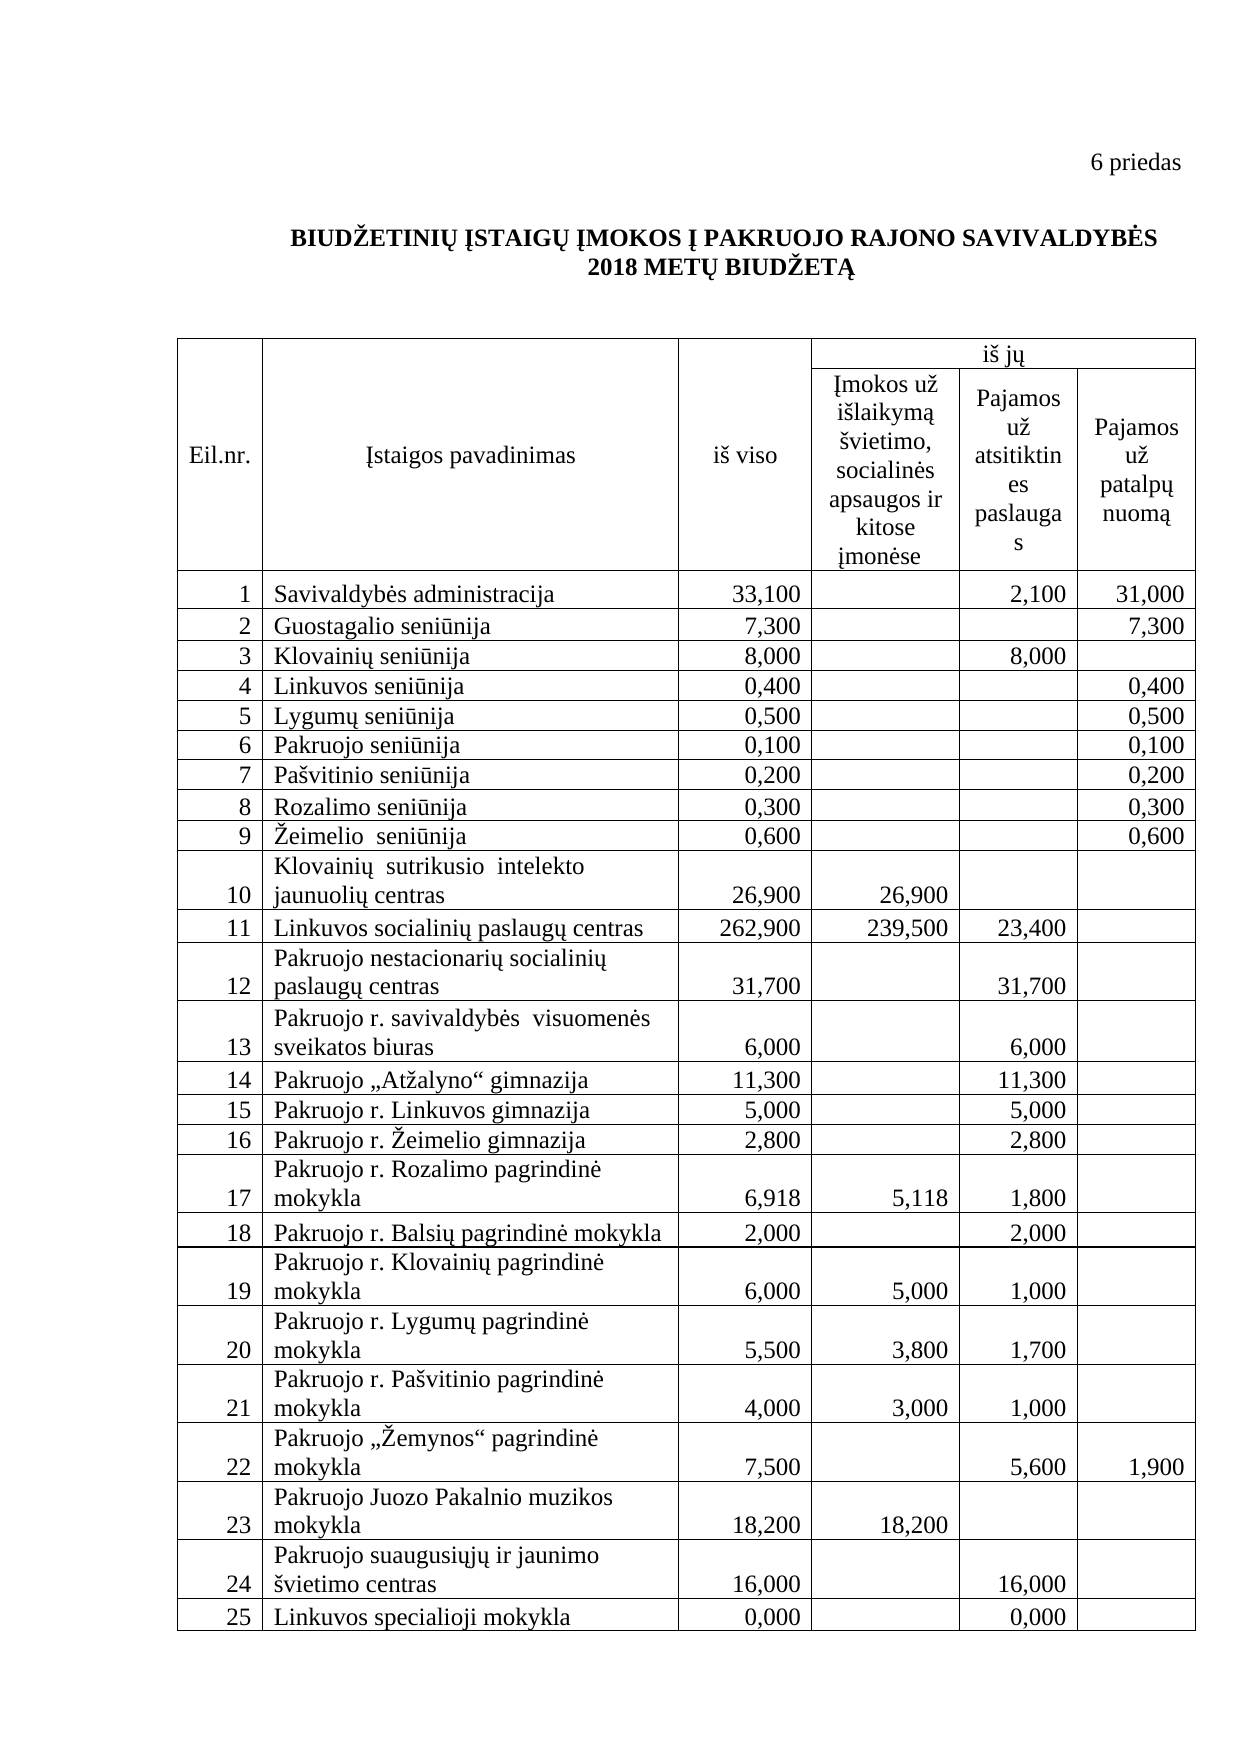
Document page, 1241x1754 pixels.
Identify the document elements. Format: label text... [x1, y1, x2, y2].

table_cell 5 [178, 701, 262, 729]
table_cell 2,000 [679, 1213, 811, 1246]
table_cell 2 [178, 609, 262, 640]
table_cell 16,000 [960, 1540, 1077, 1598]
table_cell Pakruojo r. Klovainių pagrindinė mokykla [263, 1248, 678, 1305]
table_cell Pajamos už atsitiktines paslaugas [960, 369, 1077, 570]
text 6 priedas [177, 147, 1181, 176]
table_cell 18,200 [812, 1482, 959, 1539]
table_header BIUDŽETINIŲ ĮSTAIGŲ ĮMOKOS Į PAKRUOJO RAJONO SAVIVALDYBĖS 2018 METŲ BIUDŽETĄ [268, 204, 1180, 280]
table_cell 23 [178, 1482, 262, 1539]
table_cell [1078, 1155, 1195, 1212]
table_cell 2,000 [960, 1213, 1077, 1246]
table_cell 5,000 [960, 1095, 1077, 1124]
table_cell Pakruojo r. Balsių pagrindinė mokykla [263, 1213, 678, 1246]
table_cell 26,900 [812, 851, 959, 909]
table_cell [1078, 1540, 1195, 1598]
table_cell 0,100 [1078, 731, 1195, 759]
table_cell Linkuvos specialioji mokykla [263, 1599, 678, 1630]
table_header Eil.nr. [178, 339, 262, 570]
table_cell [1078, 1248, 1195, 1305]
table_cell 239,500 [812, 910, 959, 942]
table_cell [960, 851, 1077, 909]
table_cell Guostagalio seniūnija [263, 609, 678, 640]
table_cell 17 [178, 1155, 262, 1212]
table_header Įstaigos pavadinimas [263, 339, 678, 570]
table_cell [812, 1095, 959, 1124]
table_cell 2,800 [679, 1125, 811, 1153]
table_header [189, 204, 268, 280]
table_cell 7,300 [679, 609, 811, 640]
table_cell [1078, 851, 1195, 909]
table_cell Linkuvos socialinių paslaugų centras [263, 910, 678, 942]
table_cell [812, 641, 959, 670]
table_cell 4,000 [679, 1365, 811, 1422]
table_cell 1,700 [960, 1306, 1077, 1363]
table_cell 0,500 [1078, 701, 1195, 729]
table_cell 7,300 [1078, 609, 1195, 640]
table_cell 262,900 [679, 910, 811, 942]
table_cell Lygumų seniūnija [263, 701, 678, 729]
table_cell 3 [178, 641, 262, 670]
table_cell 24 [178, 1540, 262, 1598]
table_cell [960, 731, 1077, 759]
table_cell [960, 671, 1077, 700]
table_cell 3,000 [812, 1365, 959, 1422]
table_cell 20 [178, 1306, 262, 1363]
table_cell 12 [178, 943, 262, 1000]
table_cell Pašvitinio seniūnija [263, 760, 678, 789]
table_cell 31,700 [960, 943, 1077, 1000]
table_cell [812, 1540, 959, 1598]
table_cell Klovainių seniūnija [263, 641, 678, 670]
table_cell [1078, 943, 1195, 1000]
table_cell 14 [178, 1062, 262, 1094]
table_cell 5,118 [812, 1155, 959, 1212]
table_cell 23,400 [960, 910, 1077, 942]
table_cell 5,000 [679, 1095, 811, 1124]
table_cell 6 [178, 731, 262, 759]
table_cell Pakruojo „Atžalyno“ gimnazija [263, 1062, 678, 1094]
table_cell 33,100 [679, 571, 811, 607]
table_cell [960, 1482, 1077, 1539]
table_cell 6,000 [679, 1248, 811, 1305]
table_cell 0,600 [1078, 821, 1195, 850]
table_cell [1078, 1095, 1195, 1124]
table_cell 13 [178, 1001, 262, 1061]
table_cell Linkuvos seniūnija [263, 671, 678, 700]
table_cell 8,000 [679, 641, 811, 670]
table_cell 18,200 [679, 1482, 811, 1539]
table_cell Pakruojo suaugusiųjų ir jaunimo švietimo centras [263, 1540, 678, 1598]
table_cell 18 [178, 1213, 262, 1246]
table_cell [1078, 1306, 1195, 1363]
table_cell 5,000 [812, 1248, 959, 1305]
table_cell 1,800 [960, 1155, 1077, 1212]
table_cell [1078, 1599, 1195, 1630]
table_cell 2,800 [960, 1125, 1077, 1153]
table_cell Žeimelio seniūnija [263, 821, 678, 850]
table_cell 0,100 [679, 731, 811, 759]
table_cell 7 [178, 760, 262, 789]
table_cell Įmokos už išlaikymą švietimo, socialinės apsaugos ir kitose įmonėse [812, 369, 959, 570]
table_cell [1078, 1213, 1195, 1246]
table_cell 1,900 [1078, 1423, 1195, 1481]
table_cell Pakruojo nestacionarių socialinių paslaugų centras [263, 943, 678, 1000]
table_cell [1078, 1062, 1195, 1094]
table_cell 15 [178, 1095, 262, 1124]
table_cell Pakruojo r. Linkuvos gimnazija [263, 1095, 678, 1124]
table_cell 1 [178, 571, 262, 607]
table_cell [960, 790, 1077, 820]
table_cell Pakruojo r. Pašvitinio pagrindinė mokykla [263, 1365, 678, 1422]
table_cell 0,000 [679, 1599, 811, 1630]
table_cell 0,300 [679, 790, 811, 820]
table_cell 6,918 [679, 1155, 811, 1212]
table_cell 22 [178, 1423, 262, 1481]
table_cell 0,600 [679, 821, 811, 850]
table_cell Rozalimo seniūnija [263, 790, 678, 820]
table_cell [812, 731, 959, 759]
table_cell [960, 701, 1077, 729]
table_cell 5,600 [960, 1423, 1077, 1481]
table_cell [1078, 1365, 1195, 1422]
table_cell 8,000 [960, 641, 1077, 670]
table_cell 0,200 [1078, 760, 1195, 789]
table_cell [1078, 1001, 1195, 1061]
table_cell 4 [178, 671, 262, 700]
table_cell 21 [178, 1365, 262, 1422]
table_cell [960, 609, 1077, 640]
table_cell [812, 701, 959, 729]
table_cell [812, 790, 959, 820]
table_cell Pakruojo r. Žeimelio gimnazija [263, 1125, 678, 1153]
table_header iš viso [679, 339, 811, 570]
table_cell [812, 1423, 959, 1481]
table_cell 3,800 [812, 1306, 959, 1363]
table_cell [812, 571, 959, 607]
table_cell [812, 943, 959, 1000]
table_cell 6,000 [960, 1001, 1077, 1061]
table_cell Pakruojo r. Lygumų pagrindinė mokykla [263, 1306, 678, 1363]
table_cell 7,500 [679, 1423, 811, 1481]
table_cell 31,000 [1078, 571, 1195, 607]
table_cell [812, 1599, 959, 1630]
table_cell 1,000 [960, 1248, 1077, 1305]
table_cell [1078, 641, 1195, 670]
table_cell 6,000 [679, 1001, 811, 1061]
table_cell 1,000 [960, 1365, 1077, 1422]
table_cell Pakruojo r. savivaldybės visuomenės sveikatos biuras [263, 1001, 678, 1061]
table_cell [1078, 910, 1195, 942]
table_header iš jų [812, 339, 1195, 368]
table_cell 0,400 [1078, 671, 1195, 700]
table_cell Klovainių sutrikusio intelekto jaunuolių centras [263, 851, 678, 909]
table_cell 5,500 [679, 1306, 811, 1363]
table_cell 25 [178, 1599, 262, 1630]
table_cell [812, 760, 959, 789]
table_cell 0,000 [960, 1599, 1077, 1630]
table_cell [812, 1062, 959, 1094]
table_cell 19 [178, 1248, 262, 1305]
table_cell 11,300 [960, 1062, 1077, 1094]
table_cell 16,000 [679, 1540, 811, 1598]
table_cell [812, 671, 959, 700]
table_cell 10 [178, 851, 262, 909]
table_cell Pakruojo r. Rozalimo pagrindinė mokykla [263, 1155, 678, 1212]
table_cell 11 [178, 910, 262, 942]
table_cell Pakruojo Juozo Pakalnio muzikos mokykla [263, 1482, 678, 1539]
table_cell 0,300 [1078, 790, 1195, 820]
table_cell 2,100 [960, 571, 1077, 607]
table_cell 11,300 [679, 1062, 811, 1094]
table_cell 16 [178, 1125, 262, 1153]
table_cell [812, 1213, 959, 1246]
table_cell [1078, 1125, 1195, 1153]
table_cell [960, 821, 1077, 850]
table_cell [812, 609, 959, 640]
table_cell 0,200 [679, 760, 811, 789]
table_cell Savivaldybės administracija [263, 571, 678, 607]
table_cell Pajamos už patalpų nuomą [1078, 369, 1195, 570]
table_cell [812, 1125, 959, 1153]
table_cell Pakruojo seniūnija [263, 731, 678, 759]
table_cell 31,700 [679, 943, 811, 1000]
table_cell Pakruojo „Žemynos“ pagrindinė mokykla [263, 1423, 678, 1481]
table_cell 0,400 [679, 671, 811, 700]
table_cell 26,900 [679, 851, 811, 909]
table_cell 0,500 [679, 701, 811, 729]
table_cell [812, 821, 959, 850]
table_cell 9 [178, 821, 262, 850]
table_cell [812, 1001, 959, 1061]
table_cell 8 [178, 790, 262, 820]
table_cell [1078, 1482, 1195, 1539]
table_cell [960, 760, 1077, 789]
